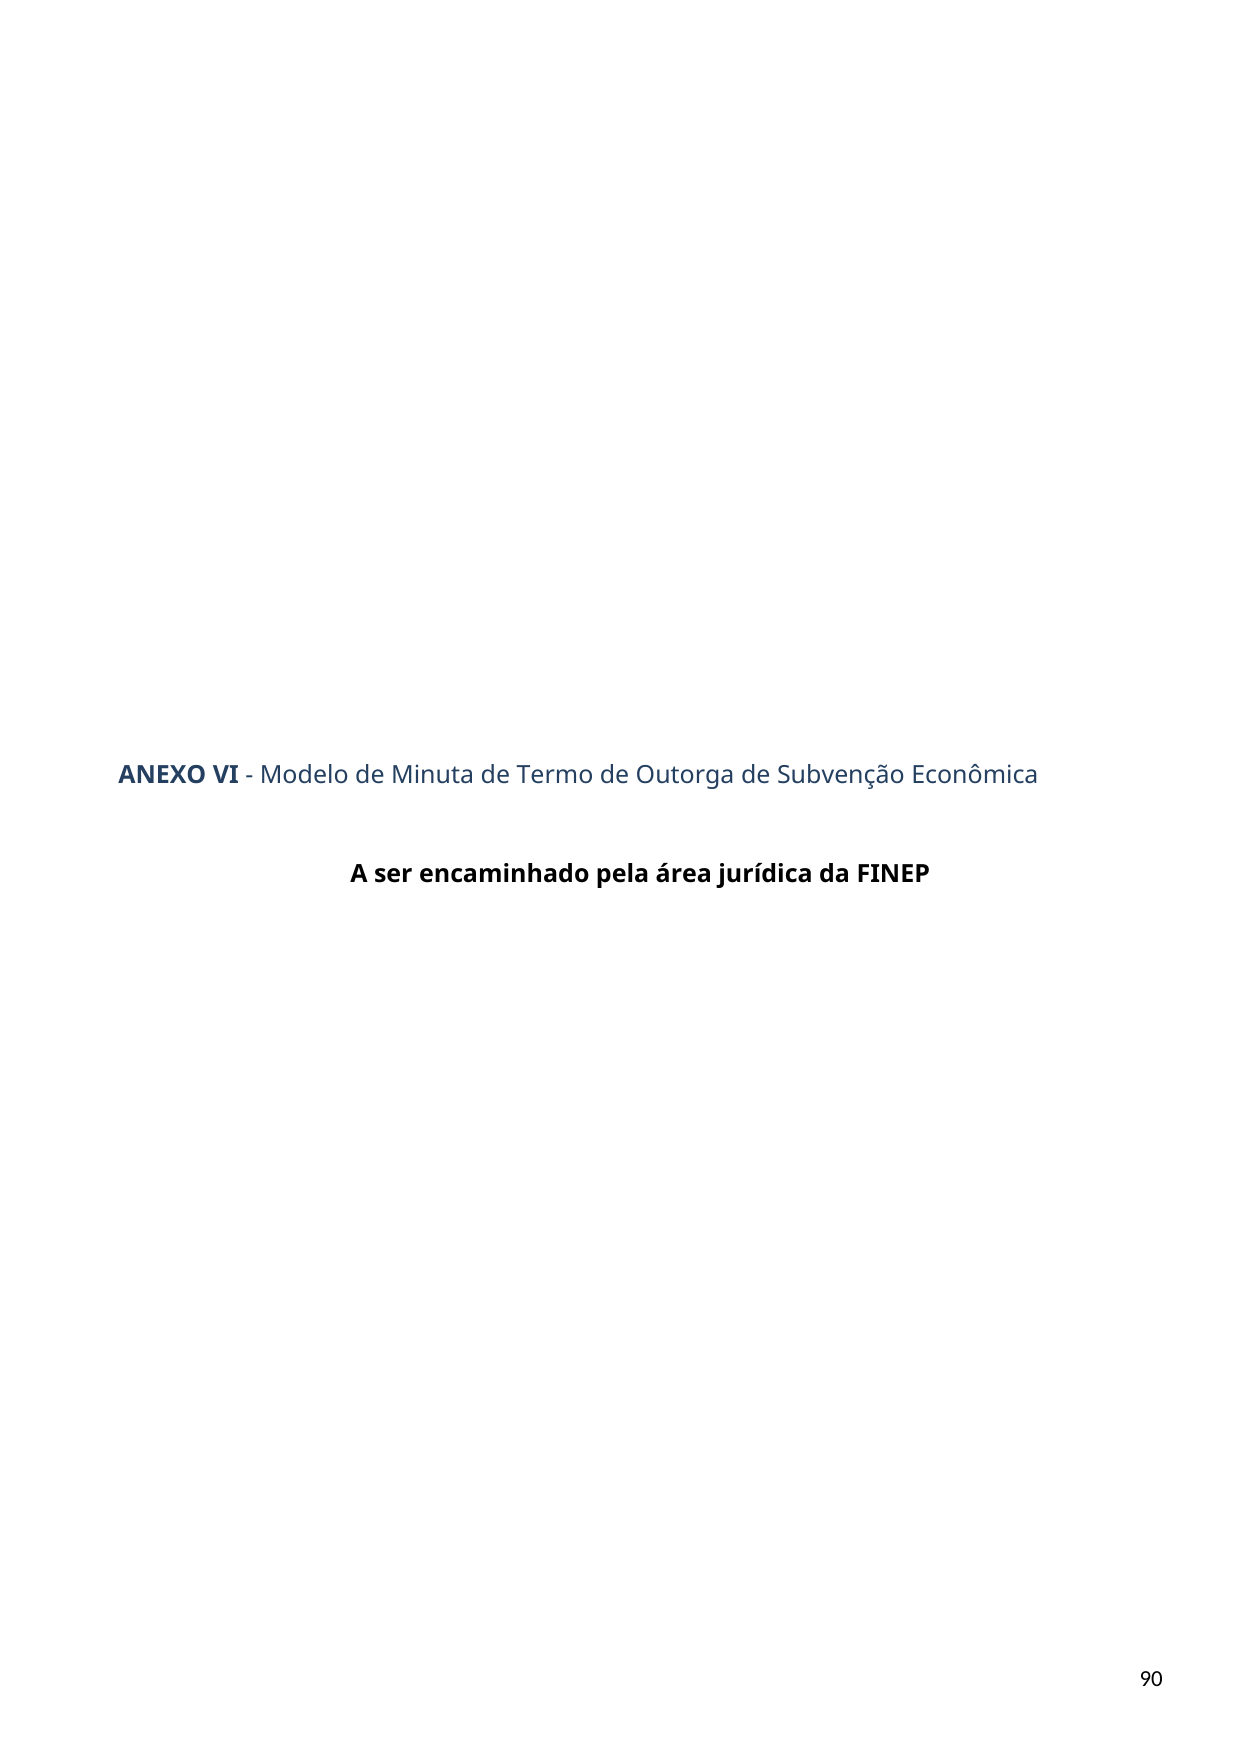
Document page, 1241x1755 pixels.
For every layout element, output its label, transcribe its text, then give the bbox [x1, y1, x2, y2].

subtitle ANEXO VI - Modelo de Minuta de Termo de Outorga de Subvenção Econômica [118, 757, 1162, 791]
text A ser encaminhado pela área jurídica da FINEP [118, 856, 1162, 890]
